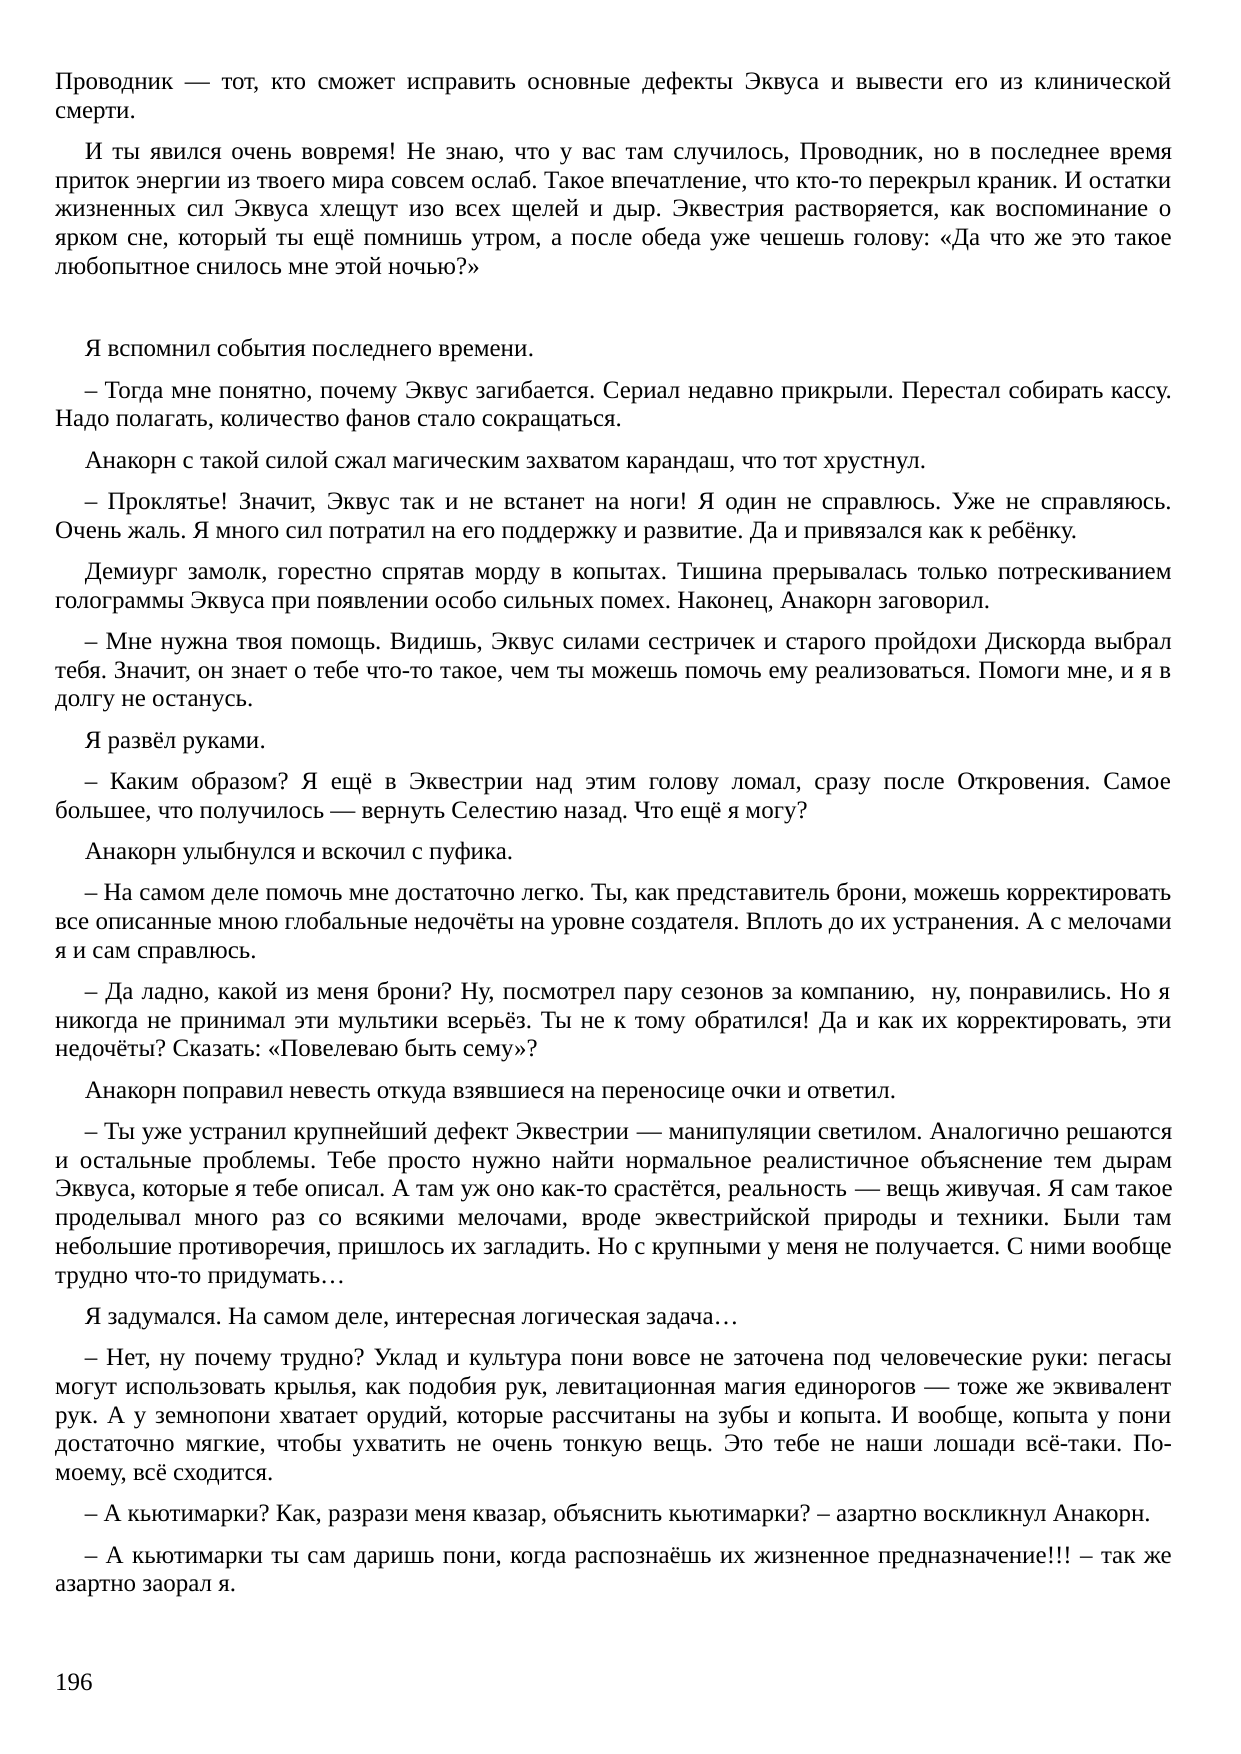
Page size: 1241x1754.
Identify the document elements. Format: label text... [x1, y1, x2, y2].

text – Да ладно, какой из меня брони? Ну, посмотрел пару сезонов за компанию, ну, понравились. Но я никогда не принимал эти мультики всерьёз. Ты не к тому обратился! Да и как их корректировать, эти недочёты? Сказать: «Повелеваю быть сему»? [55, 976, 1173, 1062]
text Демиург замолк, горестно спрятав морду в копытах. Тишина прерывалась только потрескиванием голограммы Эквуса при появлении особо сильных помех. Наконец, Анакорн заговорил. [55, 556, 1173, 613]
text И ты явился очень вовремя! Не знаю, что у вас там случилось, Проводник, но в последнее время приток энергии из твоего мира совсем ослаб. Такое впечатление, что кто-то перекрыл краник. И остатки жизненных сил Эквуса хлещут изо всех щелей и дыр. Эквестрия растворяется, как воспоминание о ярком сне, который ты ещё помнишь утром, а после обеда уже чешешь голову: «Да что же это такое любопытное снилось мне этой ночью?» [55, 136, 1173, 280]
text – Ты уже устранил крупнейший дефект Эквестрии — манипуляции светилом. Аналогично решаются и остальные проблемы. Тебе просто нужно найти нормальное реалистичное объяснение тем дырам Эквуса, которые я тебе описал. А там уж оно как-то срастётся, реальность — вещь живучая. Я сам такое проделывал много раз со всякими мелочами, вроде эквестрийской природы и техники. Были там небольшие противоречия, пришлось их загладить. Но с крупными у меня не получается. С ними вообще трудно что-то придумать… [55, 1116, 1173, 1288]
text – Мне нужна твоя помощь. Видишь, Эквус силами сестричек и старого пройдохи Дискорда выбрал тебя. Значит, он знает о тебе что-то такое, чем ты можешь помочь ему реализоваться. Помоги мне, и я в долгу не останусь. [55, 626, 1173, 712]
text – Тогда мне понятно, почему Эквус загибается. Сериал недавно прикрыли. Перестал собирать кассу. Надо полагать, количество фанов стало сокращаться. [55, 375, 1173, 432]
text – А кьютимарки ты сам даришь пони, когда распознаёшь их жизненное предназначение!!! – так же азартно заорал я. [55, 1540, 1173, 1597]
text – На самом деле помочь мне достаточно легко. Ты, как представитель брони, можешь корректировать все описанные мною глобальные недочёты на уровне создателя. Вплоть до их устранения. А с мелочами я и сам справлюсь. [55, 877, 1173, 963]
text Я задумался. На самом деле, интересная логическая задача… [55, 1301, 1173, 1330]
text – Нет, ну почему трудно? Уклад и культура пони вовсе не заточена под человеческие руки: пегасы могут использовать крылья, как подобия рук, левитационная магия единорогов — тоже же эквивалент рук. А у земнопони хватает орудий, которые рассчитаны на зубы и копыта. И вообще, копыта у пони достаточно мягкие, чтобы ухватить не очень тонкую вещь. Это тебе не наши лошади всё-таки. По-моему, всё сходится. [55, 1342, 1173, 1486]
text Я развёл руками. [55, 725, 1173, 753]
text – А кьютимарки? Как, разрази меня квазар, объяснить кьютимарки? – азартно воскликнул Анакорн. [55, 1498, 1173, 1527]
text Анакорн с такой силой сжал магическим захватом карандаш, что тот хрустнул. [55, 445, 1173, 473]
text Анакорн улыбнулся и вскочил с пуфика. [55, 836, 1173, 865]
text Я вспомнил события последнего времени. [55, 333, 1173, 362]
text Проводник — тот, кто сможет исправить основные дефекты Эквуса и вывести его из клинической смерти. [55, 66, 1173, 123]
text Анакорн поправил невесть откуда взявшиеся на переносице очки и ответил. [55, 1075, 1173, 1103]
text – Проклятье! Значит, Эквус так и не встанет на ноги! Я один не справлюсь. Уже не справляюсь. Очень жаль. Я много сил потратил на его поддержку и развитие. Да и привязался как к ребёнку. [55, 486, 1173, 543]
text – Каким образом? Я ещё в Эквестрии над этим голову ломал, сразу после Откровения. Самое большее, что получилось — вернуть Селестию назад. Что ещё я могу? [55, 766, 1173, 823]
